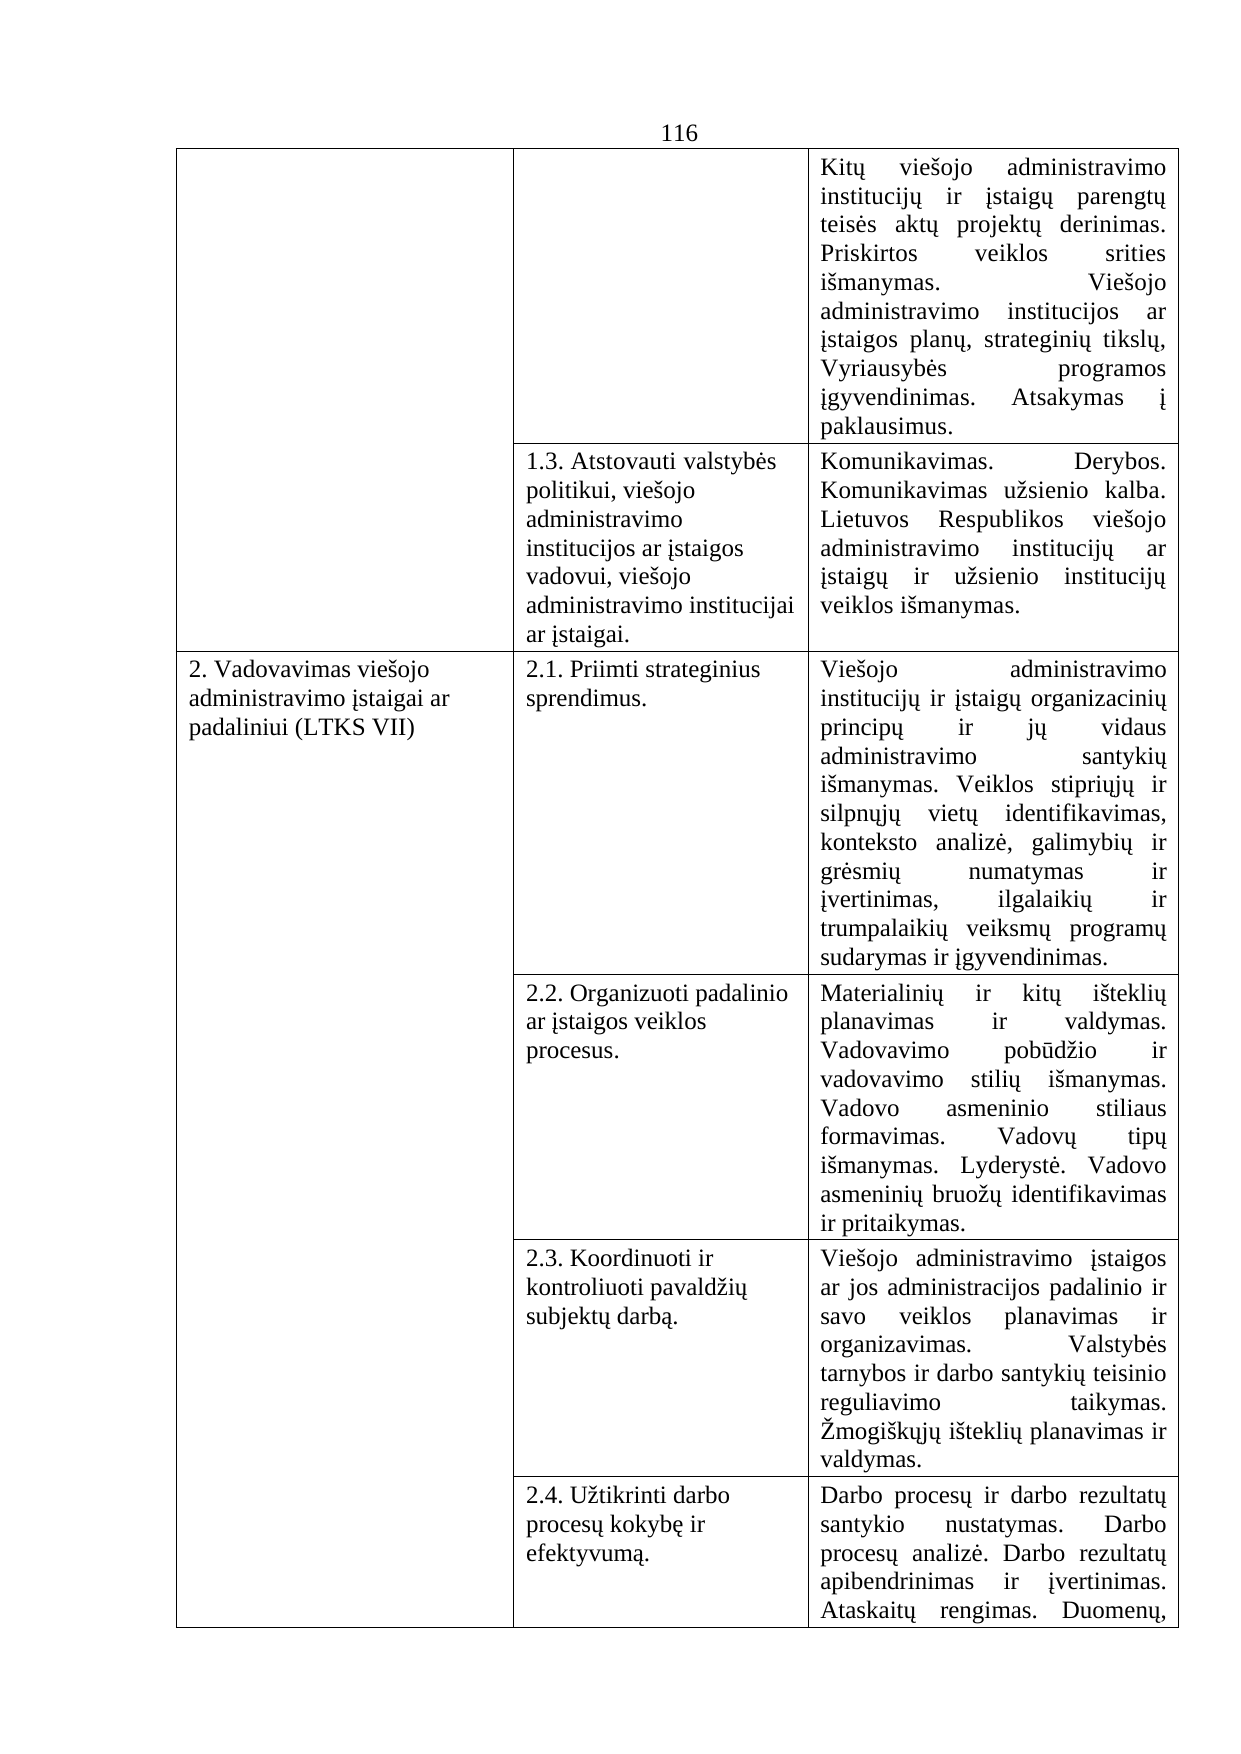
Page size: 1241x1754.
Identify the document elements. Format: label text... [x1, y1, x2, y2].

table_cell 2.2. Organizuoti padalinio ar įstaigos veiklos procesus. [514, 975, 808, 1239]
table_cell 2. Vadovavimas viešojo administravimo įstaigai ar padaliniui (LTKS VII) [177, 652, 513, 1627]
table_cell 2.3. Koordinuoti ir kontroliuoti pavaldžių subjektų darbą. [514, 1240, 808, 1476]
table_cell 2.1. Priimti strateginius sprendimus. [514, 652, 808, 974]
table_cell 2.4. Užtikrinti darbo procesų kokybę ir efektyvumą. [514, 1477, 808, 1627]
table_cell [177, 149, 513, 651]
table_cell Darbo procesų ir darbo rezultatų santykio nustatymas. Darbo procesų analizė. Darbo rezultatų apibendrinimas ir įvertinimas. Ataskaitų rengimas. Duomenų, [809, 1477, 1178, 1627]
table_cell [514, 149, 808, 442]
table_cell Materialinių ir kitų išteklių planavimas ir valdymas. Vadovavimo pobūdžio ir vadovavimo stilių išmanymas. Vadovo asmeninio stiliaus formavimas. Vadovų tipų išmanymas. Lyderystė. Vadovo asmeninių bruožų identifikavimas ir pritaikymas. [809, 975, 1178, 1239]
table_cell 1.3. Atstovauti valstybės politikui, viešojo administravimo institucijos ar įstaigos vadovui, viešojo administravimo institucijai ar įstaigai. [514, 444, 808, 651]
table_cell Viešojo administravimo įstaigos ar jos administracijos padalinio ir savo veiklos planavimas ir organizavimas. Valstybės tarnybos ir darbo santykių teisinio reguliavimo taikymas. Žmogiškųjų išteklių planavimas ir valdymas. [809, 1240, 1178, 1476]
table_cell Kitų viešojo administravimo institucijų ir įstaigų parengtų teisės aktų projektų derinimas. Priskirtos veiklos srities išmanymas. Viešojo administravimo institucijos ar įstaigos planų, strateginių tikslų, Vyriausybės programos įgyvendinimas. Atsakymas į paklausimus. [809, 149, 1178, 442]
table_cell Komunikavimas. Derybos. Komunikavimas užsienio kalba. Lietuvos Respublikos viešojo administravimo institucijų ar įstaigų ir užsienio institucijų veiklos išmanymas. [809, 444, 1178, 651]
table_cell Viešojo administravimo institucijų ir įstaigų organizacinių principų ir jų vidaus administravimo santykių išmanymas. Veiklos stipriųjų ir silpnųjų vietų identifikavimas, konteksto analizė, galimybių ir grėsmių numatymas ir įvertinimas, ilgalaikių ir trumpalaikių veiksmų programų sudarymas ir įgyvendinimas. [809, 652, 1178, 974]
